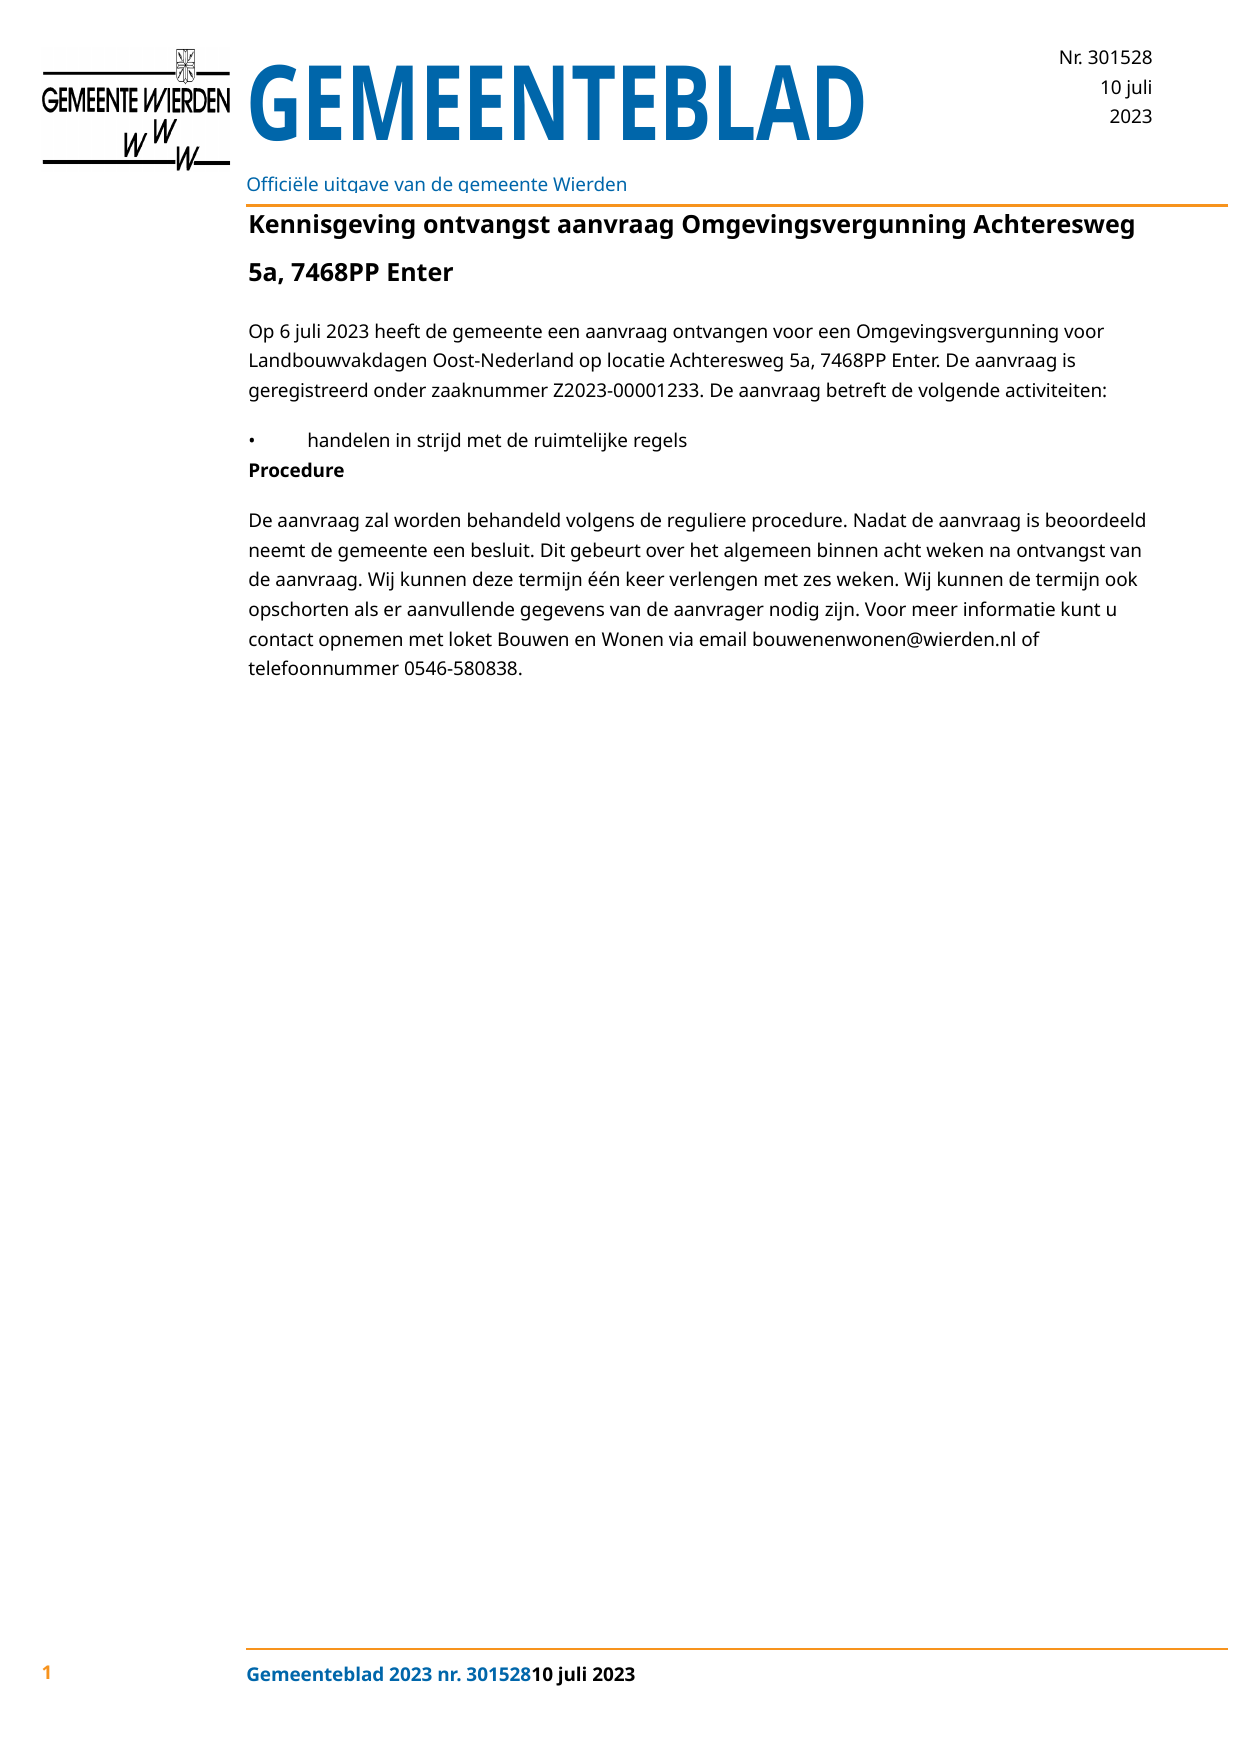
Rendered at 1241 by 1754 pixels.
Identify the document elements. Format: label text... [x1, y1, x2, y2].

text Op 6 juli 2023 heeft de gemeente een aanvraag ontvangen voor een Omgevingsvergunning voor Landbouwvakdagen Oost-Nederland op locatie Achteresweg 5a, 7468PP Enter. De aanvraag is geregistreerd onder zaaknummer Z2023-00001233. De aanvraag betreft de volgende activiteiten: [248, 318, 1152, 403]
text De aanvraag zal worden behandeld volgens de reguliere procedure. Nadat de aanvraag is beoordeeld neemt de gemeente een besluit. Dit gebeurt over het algemeen binnen acht weken na ontvangst van de aanvraag. Wij kunnen deze termijn één keer verlengen met zes weken. Wij kunnen de termijn ook opschorten als er aanvullende gegevens van de aanvrager nodig zijn. Voor meer informatie kunt u contact opnemen met loket Bouwen en Wonen via email bouwenenwonen@wierden.nl of telefoonnummer 0546-580838. [248, 507, 1152, 681]
list handelen in strijd met de ruimtelijke regels [248, 427, 1152, 453]
picture [41, 47, 231, 172]
text Procedure [248, 457, 1152, 483]
text Kennisgeving ontvangst aanvraag Omgevingsvergunning Achteresweg 5a, 7468PP Enter [248, 207, 1152, 288]
